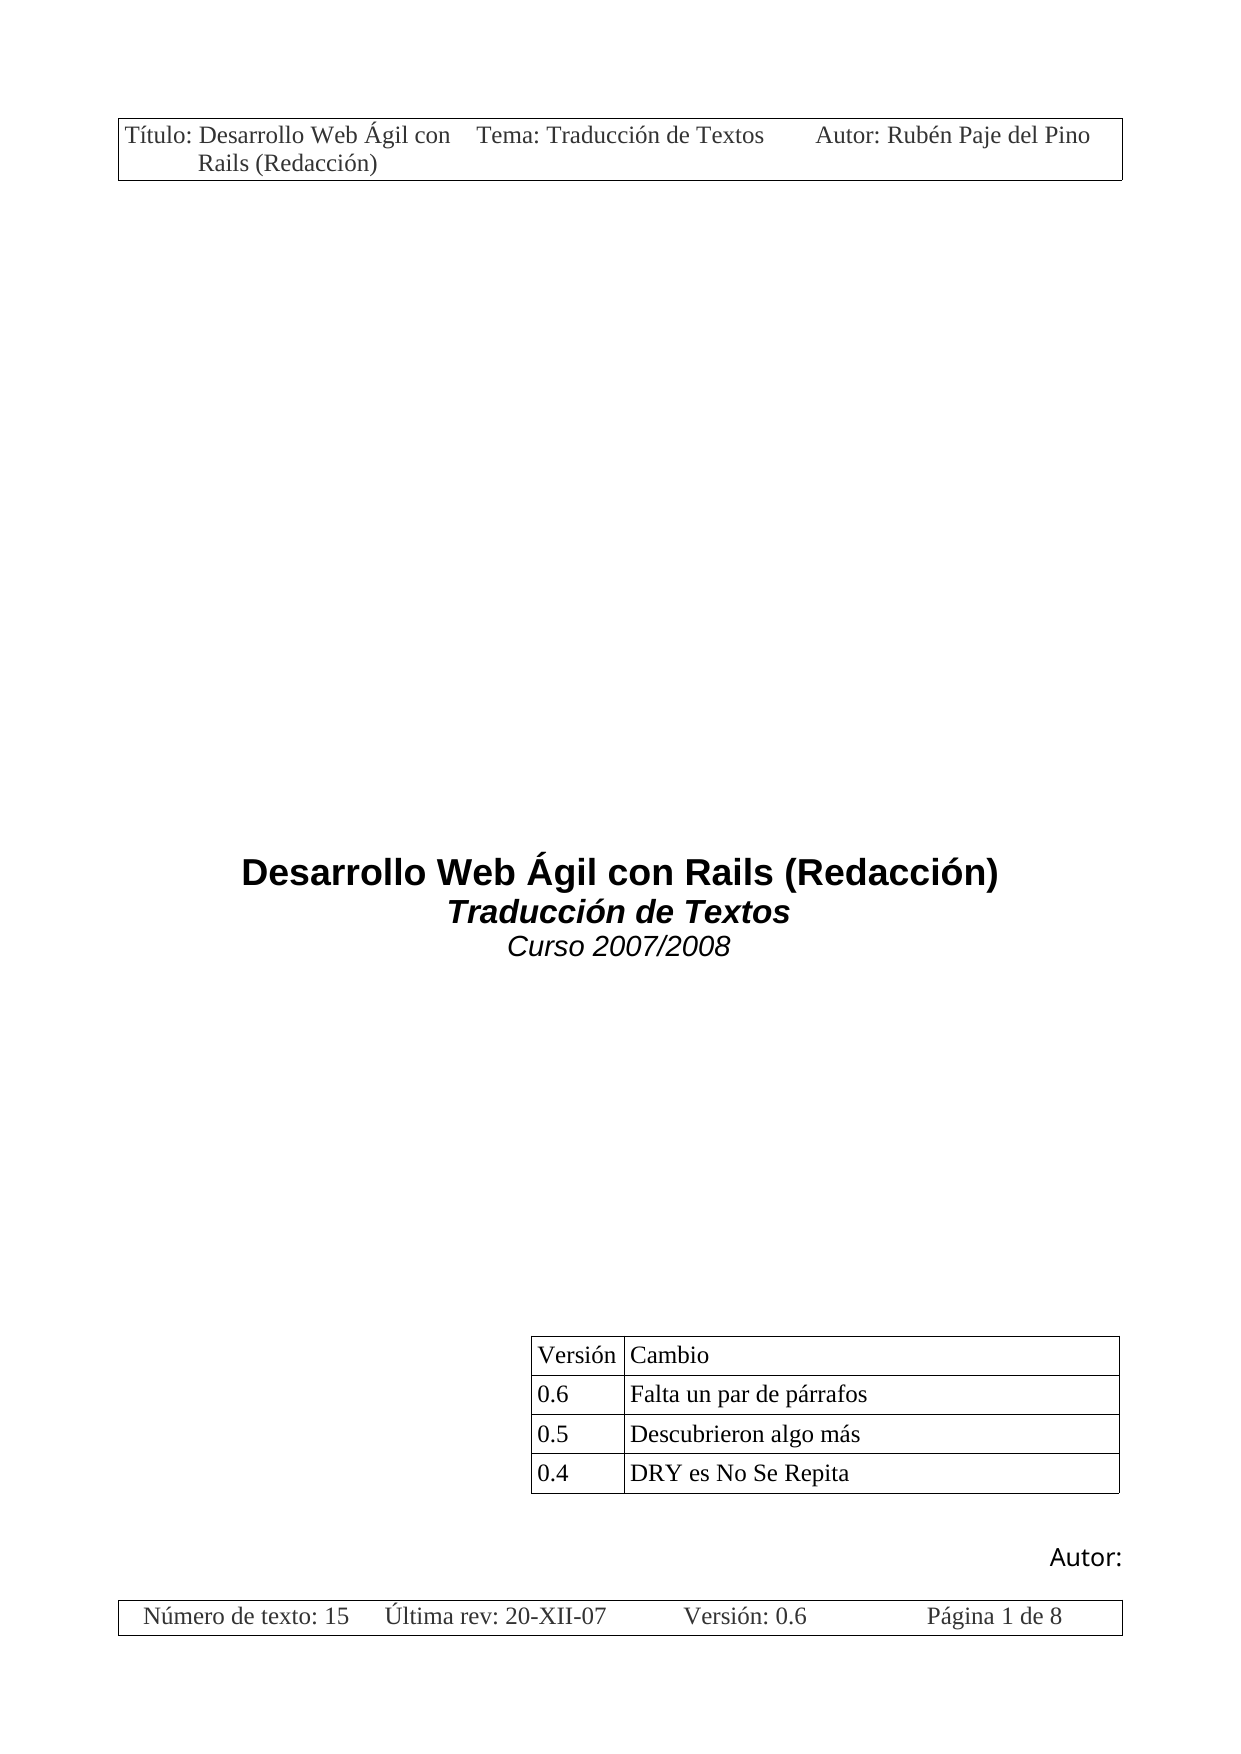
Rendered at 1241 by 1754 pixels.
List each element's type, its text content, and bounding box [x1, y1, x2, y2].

table_header Versión [532, 1337, 624, 1375]
table_cell DRY es No Se Repita [625, 1454, 1119, 1493]
text Traducción de Textos [118, 893, 1122, 930]
table_cell Falta un par de párrafos [625, 1376, 1119, 1414]
text Curso 2007/2008 [118, 930, 1122, 963]
table_cell 0.6 [532, 1376, 624, 1414]
text Autor: [118, 1539, 1122, 1573]
table_cell Descubrieron algo más [625, 1415, 1119, 1453]
table_cell 0.4 [532, 1454, 624, 1493]
table_cell 0.5 [532, 1415, 624, 1453]
text Desarrollo Web Ágil con Rails (Redacción) [118, 851, 1122, 893]
table_header Cambio [625, 1337, 1119, 1375]
